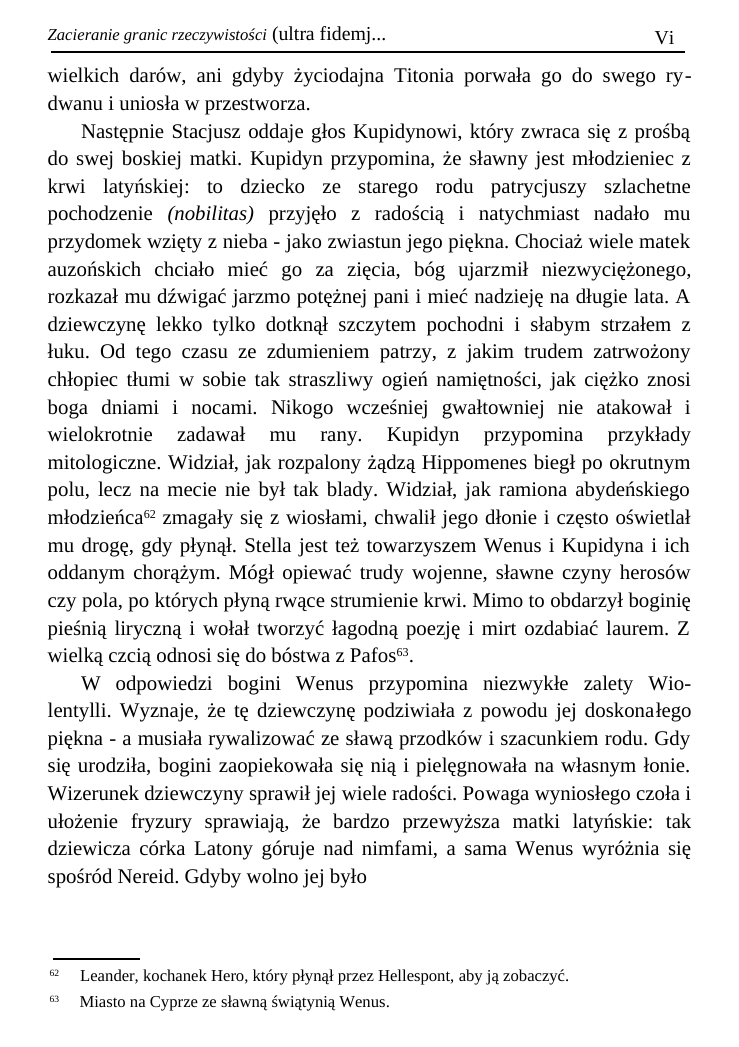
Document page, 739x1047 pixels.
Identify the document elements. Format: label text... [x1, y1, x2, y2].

text Następnie Stacjusz oddaje głos Kupidynowi, który zwraca się z prośbą do swej boskiej matki. Kupidyn przypomina, że sławny jest młodzieniec z krwi latyńskiej: to dziecko ze starego rodu patrycjuszy szlachetne pochodzenie (nobilitas) przyjęło z radością i natychmiast nadało mu przydomek wzięty z nieba - jako zwiastun jego piękna. Chociaż wiele matek auzońskich chciało mieć go za zięcia, bóg ujarz­mił niezwyciężonego, rozkazał mu dźwigać jarzmo potężnej pani i mieć nadzieję na długie lata. A dziewczynę lekko tylko dotknął szczy­tem pochodni i słabym strzałem z łuku. Od tego czasu ze zdumieniem patrzy, z jakim trudem zatrwożony chłopiec tłumi w sobie tak straszli­wy ogień namiętności, jak ciężko znosi boga dniami i nocami. Nikogo wcześniej gwałtowniej nie atakował i wielokrotnie zadawał mu rany. Kupidyn przypomina przykłady mitologiczne. Widział, jak rozpalony żądzą Hippomenes biegł po okrutnym polu, lecz na mecie nie był tak blady. Widział, jak ramiona abydeńskiego młodzieńca62 zmagały się z wiosłami, chwalił jego dłonie i często oświetlał mu drogę, gdy płynął. Stella jest też towarzyszem Wenus i Kupidyna i ich oddanym chorą­żym. Mógł opiewać trudy wojenne, sławne czyny herosów czy pola, po których płyną rwące strumienie krwi. Mimo to obdarzył boginię pie­śnią liryczną i wołał tworzyć łagodną poezję i mirt ozdabiać laurem. Z wielką czcią odnosi się do bóstwa z Pafos63. [47, 118, 691, 667]
text 62 Leander, kochanek Hero, który płynął przez Hellespont, aby ją zobaczyć. [49, 966, 622, 985]
text Vi [654, 26, 687, 49]
text W odpowiedzi bogini Wenus przypomina niezwykłe zalety Wio- lentylli. Wyznaje, że tę dziewczynę podziwiała z powodu jej doskona­łego piękna - a musiała rywalizować ze sławą przodków i szacunkiem rodu. Gdy się urodziła, bogini zaopiekowała się nią i pielęgnowała na własnym łonie. Wizerunek dziewczyny sprawił jej wiele radości. Po­waga wyniosłego czoła i ułożenie fryzury sprawiają, że bardzo prze­wyższa matki latyńskie: tak dziewicza córka Latony góruje nad nimfa­mi, a sama Wenus wyróżnia się spośród Nereid. Gdyby wolno jej było [47, 671, 691, 888]
text 63 Miasto na Cyprze ze sławną świątynią Wenus. [49, 992, 622, 1011]
text wielkich darów, ani gdyby życiodajna Titonia porwała go do swego ry­dwanu i uniosła w przestworza. [47, 63, 691, 115]
text Zacieranie granic rzeczywistości (ultra fidemj... [47, 22, 439, 45]
